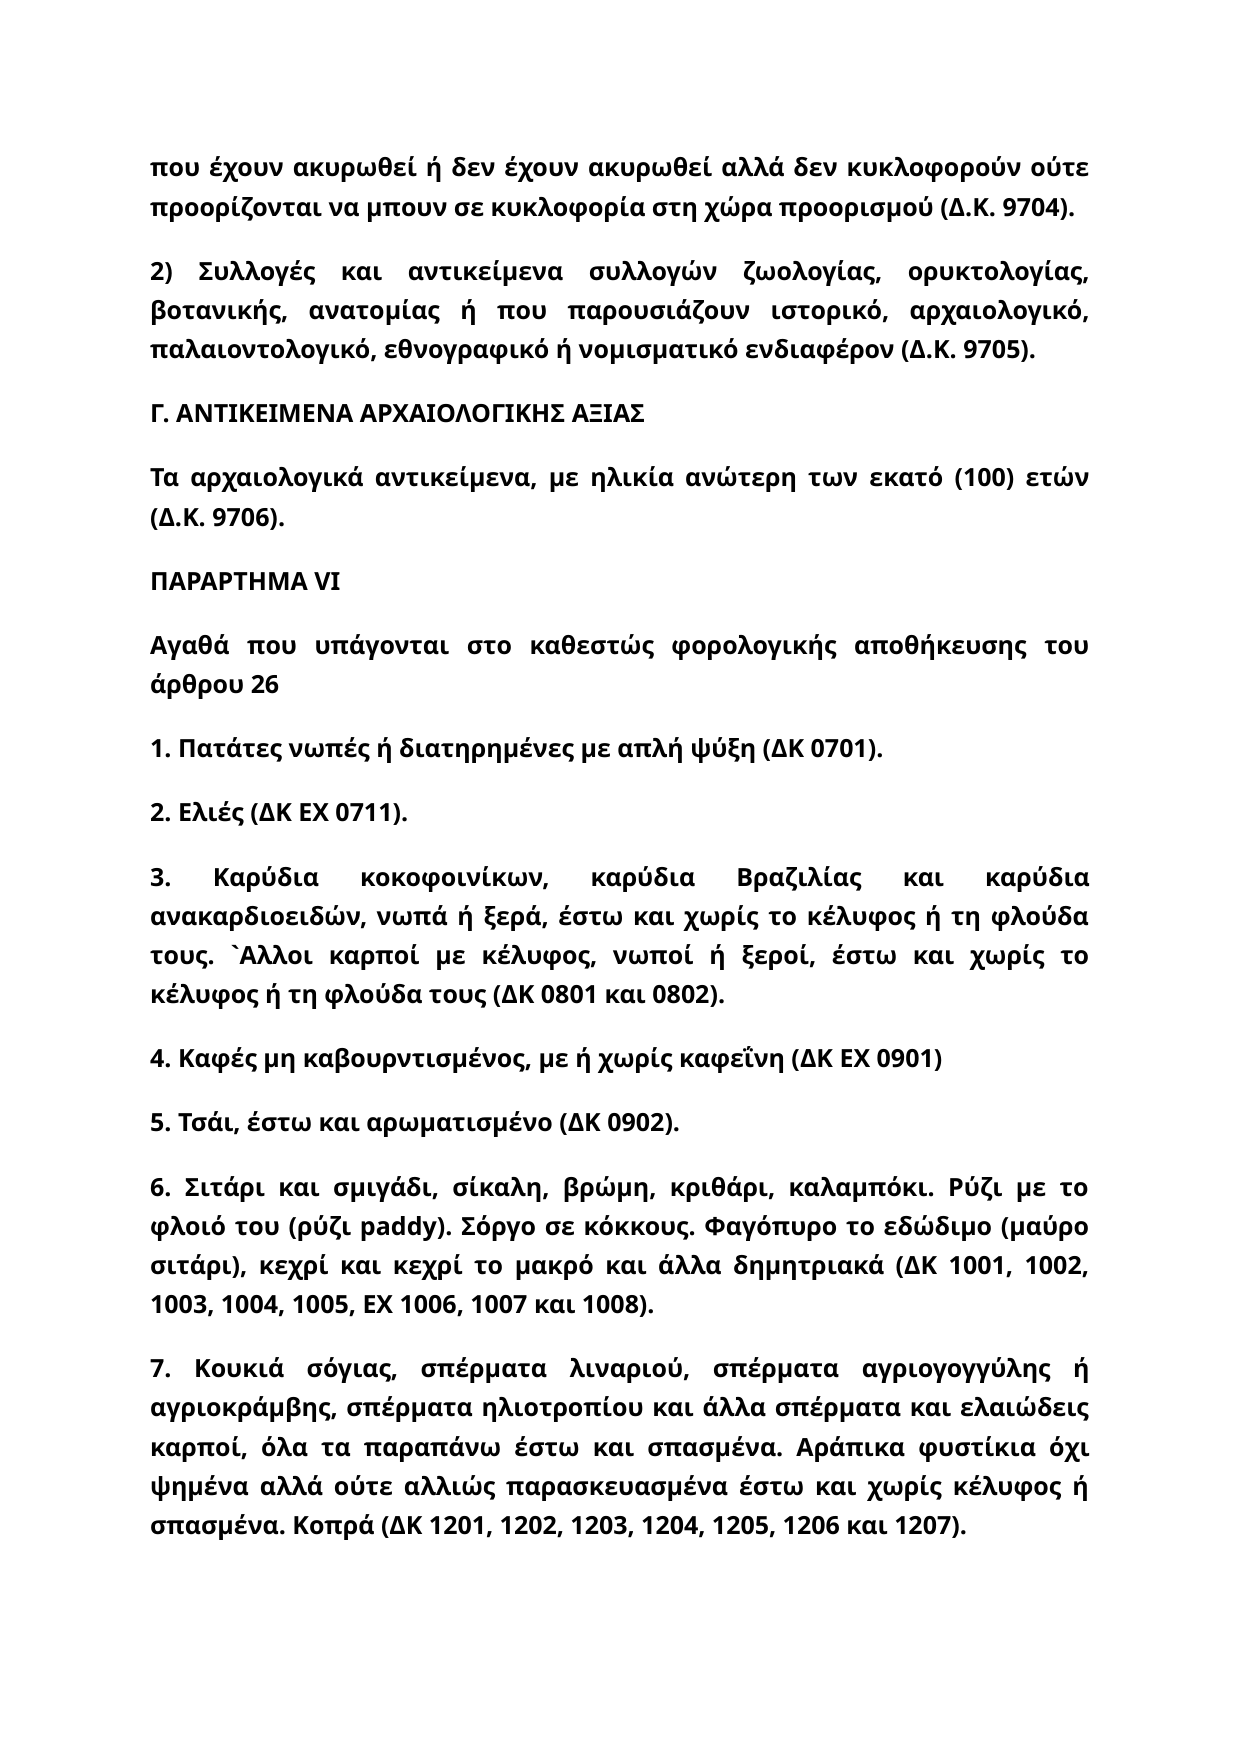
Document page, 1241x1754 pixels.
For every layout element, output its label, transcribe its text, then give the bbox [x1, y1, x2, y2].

text 4. Καφές μη καβουρντισμένος, με ή χωρίς καφεΐνη (ΔΚ ΕΧ 0901) [150, 1041, 1090, 1075]
text 1. Πατάτες νωπές ή διατηρημένες με απλή ψύξη (ΔΚ 0701). [150, 731, 1090, 765]
text ΠΑΡΑΡΤΗΜΑ VI [150, 563, 1090, 597]
text Αγαθά που υπάγονται στο καθεστώς φορολογικής αποθήκευσης του άρθρου 26 [150, 627, 1090, 701]
text Τα αρχαιολογικά αντικείμενα, με ηλικία ανώτερη των εκατό (100) ετών (Δ.Κ. 9706). [150, 460, 1090, 533]
text Γ. ΑΝΤΙΚΕΙΜΕΝΑ ΑΡΧΑΙΟΛΟΓΙΚΗΣ ΑΞΙΑΣ [150, 396, 1090, 430]
text 5. Τσάι, έστω και αρωματισμένο (ΔΚ 0902). [150, 1105, 1090, 1139]
text 7. Κουκιά σόγιας, σπέρματα λιναριού, σπέρματα αγριογογγύλης ή αγριοκράμβης, σπέρματα ηλιοτροπίου και άλλα σπέρματα και ελαιώδεις καρποί, όλα τα παραπάνω έστω και σπασμένα. Αράπικα φυστίκια όχι ψημένα αλλά ούτε αλλιώς παρασκευασμένα έστω και χωρίς κέλυφος ή σπασμένα. Κοπρά (ΔΚ 1201, 1202, 1203, 1204, 1205, 1206 και 1207). [150, 1351, 1090, 1542]
text 2. Ελιές (ΔΚ ΕΧ 0711). [150, 795, 1090, 829]
text που έχουν ακυρωθεί ή δεν έχουν ακυρωθεί αλλά δεν κυκλοφορούν ούτε προορίζονται να μπουν σε κυκλοφορία στη χώρα προορισμού (Δ.Κ. 9704). [150, 150, 1090, 223]
text 3. Καρύδια κοκοφοινίκων, καρύδια Βραζιλίας και καρύδια ανακαρδιοειδών, νωπά ή ξερά, έστω και χωρίς το κέλυφος ή τη φλούδα τους. `Αλλοι καρποί με κέλυφος, νωποί ή ξεροί, έστω και χωρίς το κέλυφος ή τη φλούδα τους (ΔΚ 0801 και 0802). [150, 859, 1090, 1011]
text 2) Συλλογές και αντικείμενα συλλογών ζωολογίας, ορυκτολογίας, βοτανικής, ανατομίας ή που παρουσιάζουν ιστορικό, αρχαιολογικό, παλαιοντολογικό, εθνογραφικό ή νομισματικό ενδιαφέρον (Δ.Κ. 9705). [150, 253, 1090, 366]
text 6. Σιτάρι και σμιγάδι, σίκαλη, βρώμη, κριθάρι, καλαμπόκι. Ρύζι με το φλοιό του (ρύζι paddy). Σόργο σε κόκκους. Φαγόπυρο το εδώδιμο (μαύρο σιτάρι), κεχρί και κεχρί το μακρό και άλλα δημητριακά (ΔΚ 1001, 1002, 1003, 1004, 1005, ΕΧ 1006, 1007 και 1008). [150, 1169, 1090, 1321]
